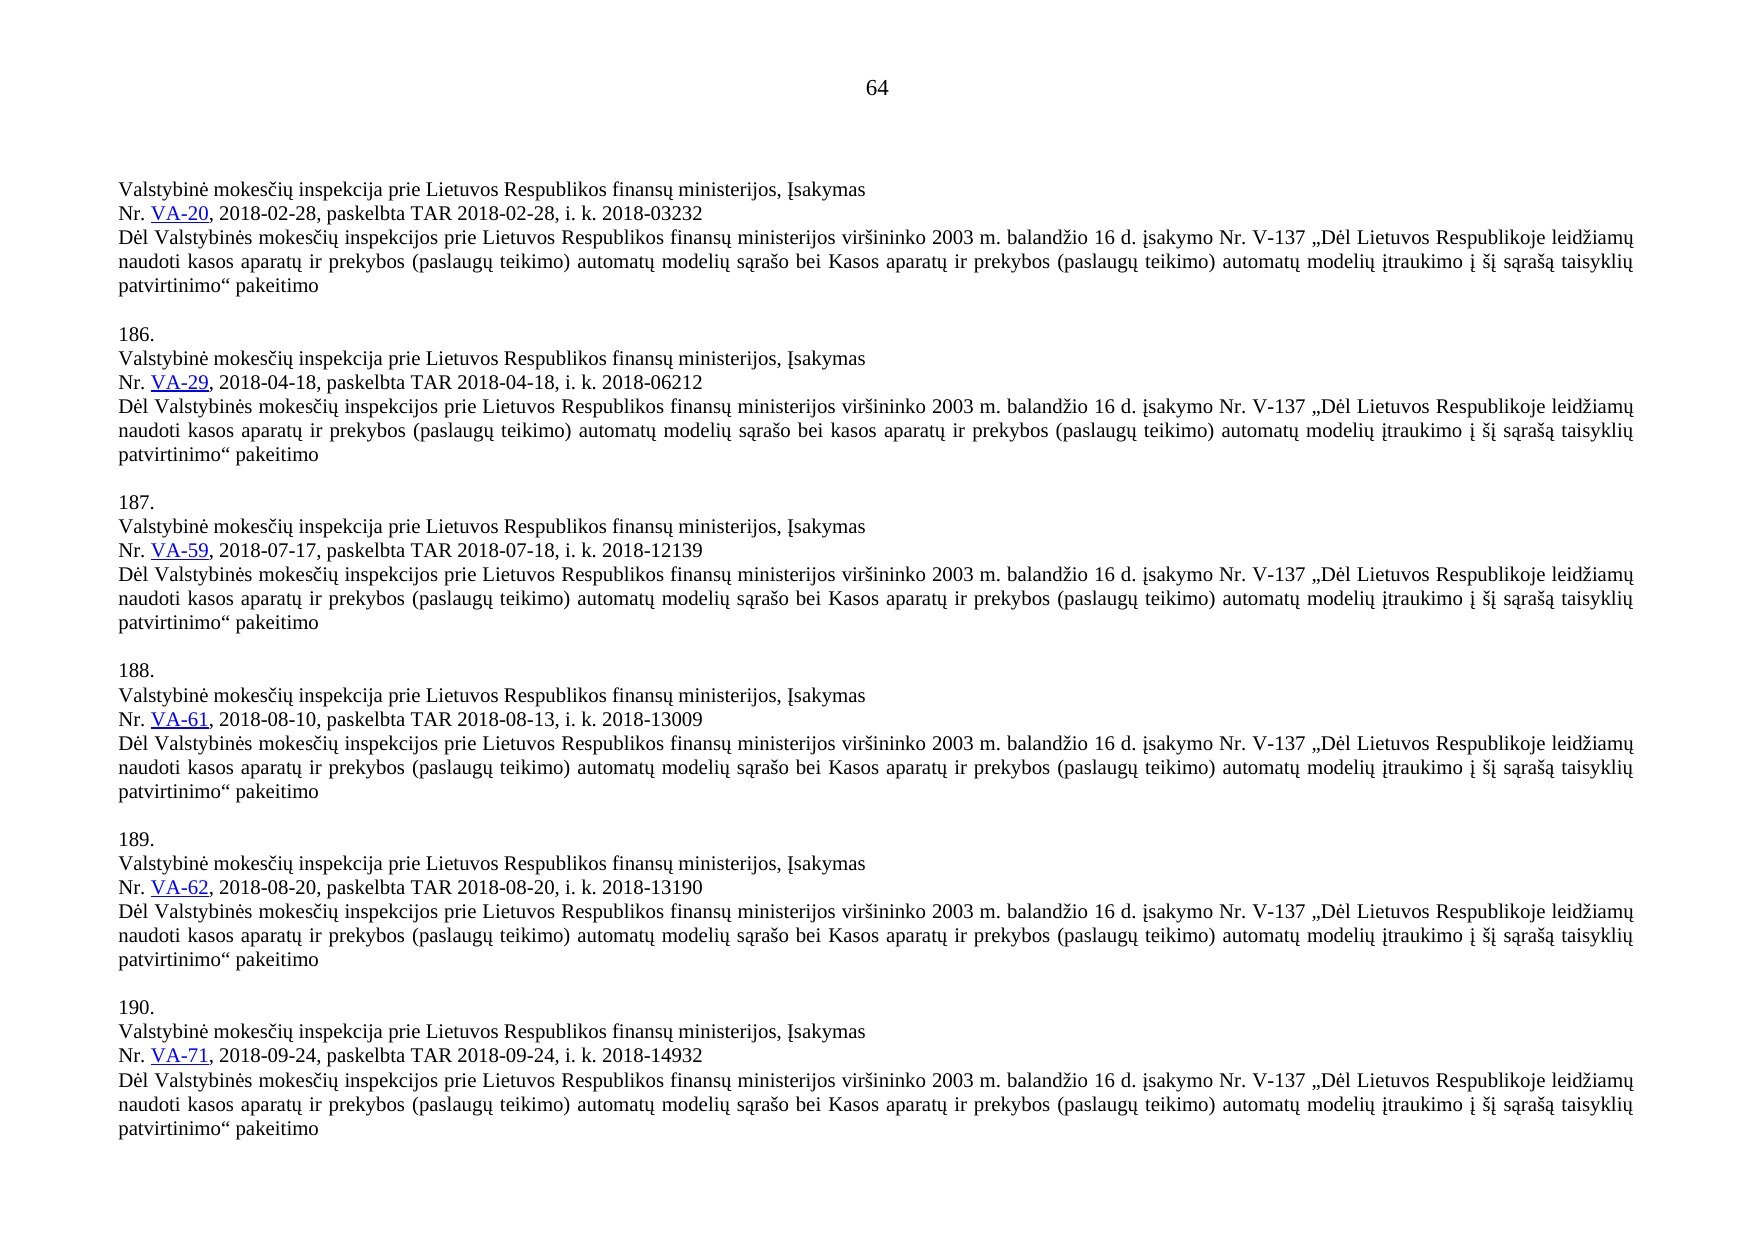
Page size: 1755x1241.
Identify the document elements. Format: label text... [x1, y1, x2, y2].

text Nr. VA-59, 2018-07-17, paskelbta TAR 2018-07-18, i. k. 2018-12139 [118, 538, 1636, 562]
text Dėl Valstybinės mokesčių inspekcijos prie Lietuvos Respublikos finansų ministerijos viršininko 2003 m. balandžio 16 d. įsakymo Nr. V-137 „Dėl Lietuvos Respublikoje leidžiamų naudoti kasos aparatų ir prekybos (paslaugų teikimo) automatų modelių sąrašo bei Kasos aparatų ir prekybos (paslaugų teikimo) automatų modelių įtraukimo į šį sąrašą taisyklių patvirtinimo“ pakeitimo [118, 562, 1636, 634]
text Nr. VA-20, 2018-02-28, paskelbta TAR 2018-02-28, i. k. 2018-03232 [118, 201, 1636, 225]
text Dėl Valstybinės mokesčių inspekcijos prie Lietuvos Respublikos finansų ministerijos viršininko 2003 m. balandžio 16 d. įsakymo Nr. V-137 „Dėl Lietuvos Respublikoje leidžiamų naudoti kasos aparatų ir prekybos (paslaugų teikimo) automatų modelių sąrašo bei Kasos aparatų ir prekybos (paslaugų teikimo) automatų modelių įtraukimo į šį sąrašą taisyklių patvirtinimo“ pakeitimo [118, 899, 1636, 971]
text Nr. VA-61, 2018-08-10, paskelbta TAR 2018-08-13, i. k. 2018-13009 [118, 707, 1636, 731]
text Valstybinė mokesčių inspekcija prie Lietuvos Respublikos finansų ministerijos, Įsakymas [118, 851, 1636, 875]
text Dėl Valstybinės mokesčių inspekcijos prie Lietuvos Respublikos finansų ministerijos viršininko 2003 m. balandžio 16 d. įsakymo Nr. V-137 „Dėl Lietuvos Respublikoje leidžiamų naudoti kasos aparatų ir prekybos (paslaugų teikimo) automatų modelių sąrašo bei Kasos aparatų ir prekybos (paslaugų teikimo) automatų modelių įtraukimo į šį sąrašą taisyklių patvirtinimo“ pakeitimo [118, 1067, 1636, 1140]
text 188. [118, 658, 1636, 682]
text Dėl Valstybinės mokesčių inspekcijos prie Lietuvos Respublikos finansų ministerijos viršininko 2003 m. balandžio 16 d. įsakymo Nr. V-137 „Dėl Lietuvos Respublikoje leidžiamų naudoti kasos aparatų ir prekybos (paslaugų teikimo) automatų modelių sąrašo bei Kasos aparatų ir prekybos (paslaugų teikimo) automatų modelių įtraukimo į šį sąrašą taisyklių patvirtinimo“ pakeitimo [118, 731, 1636, 803]
text Nr. VA-29, 2018-04-18, paskelbta TAR 2018-04-18, i. k. 2018-06212 [118, 370, 1636, 394]
text Dėl Valstybinės mokesčių inspekcijos prie Lietuvos Respublikos finansų ministerijos viršininko 2003 m. balandžio 16 d. įsakymo Nr. V-137 „Dėl Lietuvos Respublikoje leidžiamų naudoti kasos aparatų ir prekybos (paslaugų teikimo) automatų modelių sąrašo bei kasos aparatų ir prekybos (paslaugų teikimo) automatų modelių įtraukimo į šį sąrašą taisyklių patvirtinimo“ pakeitimo [118, 394, 1636, 466]
text 187. [118, 490, 1636, 514]
text Valstybinė mokesčių inspekcija prie Lietuvos Respublikos finansų ministerijos, Įsakymas [118, 346, 1636, 370]
text Valstybinė mokesčių inspekcija prie Lietuvos Respublikos finansų ministerijos, Įsakymas [118, 177, 1636, 201]
text Nr. VA-62, 2018-08-20, paskelbta TAR 2018-08-20, i. k. 2018-13190 [118, 875, 1636, 899]
text Dėl Valstybinės mokesčių inspekcijos prie Lietuvos Respublikos finansų ministerijos viršininko 2003 m. balandžio 16 d. įsakymo Nr. V-137 „Dėl Lietuvos Respublikoje leidžiamų naudoti kasos aparatų ir prekybos (paslaugų teikimo) automatų modelių sąrašo bei Kasos aparatų ir prekybos (paslaugų teikimo) automatų modelių įtraukimo į šį sąrašą taisyklių patvirtinimo“ pakeitimo [118, 225, 1636, 297]
text 189. [118, 827, 1636, 851]
text Valstybinė mokesčių inspekcija prie Lietuvos Respublikos finansų ministerijos, Įsakymas [118, 514, 1636, 538]
text Valstybinė mokesčių inspekcija prie Lietuvos Respublikos finansų ministerijos, Įsakymas [118, 1019, 1636, 1043]
text Valstybinė mokesčių inspekcija prie Lietuvos Respublikos finansų ministerijos, Įsakymas [118, 682, 1636, 707]
text 186. [118, 322, 1636, 346]
text 190. [118, 995, 1636, 1019]
text Nr. VA-71, 2018-09-24, paskelbta TAR 2018-09-24, i. k. 2018-14932 [118, 1043, 1636, 1067]
